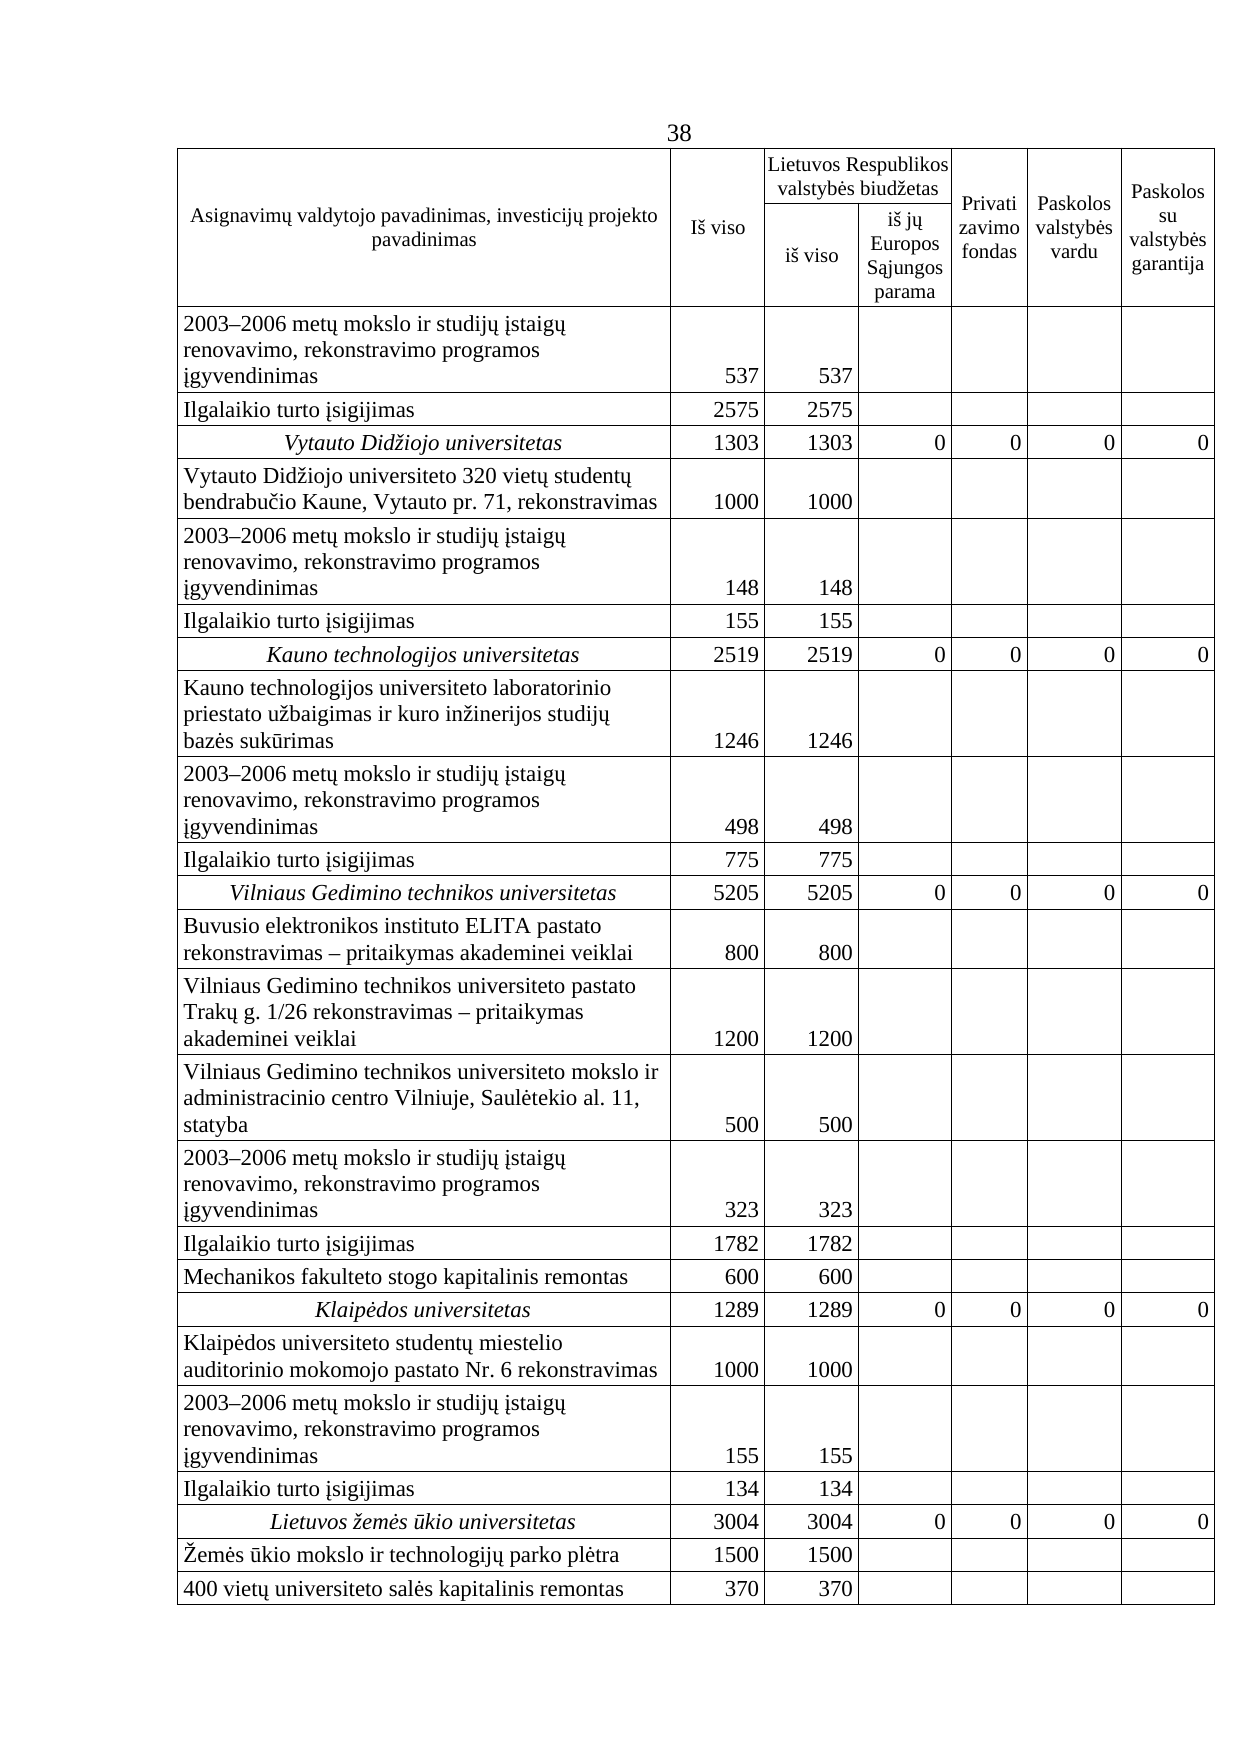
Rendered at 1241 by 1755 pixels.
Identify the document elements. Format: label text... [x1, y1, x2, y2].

table_cell 537 [671, 307, 764, 392]
table_cell [1122, 1327, 1214, 1385]
table_cell [1028, 605, 1121, 637]
table_cell Žemės ūkio mokslo ir technologijų parko plėtra [178, 1539, 670, 1571]
table_cell [1028, 671, 1121, 756]
table_cell [1122, 1472, 1214, 1504]
table_cell iš viso [765, 204, 858, 306]
table_cell [1028, 910, 1121, 968]
table_header Iš viso [671, 149, 764, 306]
table_cell 1782 [671, 1227, 764, 1259]
table_cell 2003–2006 metų mokslo ir studijų įstaigų renovavimo, rekonstravimo programos įgyvendinimas [178, 307, 670, 392]
table_cell 0 [1122, 1293, 1214, 1326]
table_cell 498 [765, 757, 858, 842]
table_cell Vilniaus Gedimino technikos universiteto mokslo ir administracinio centro Vilniuje, Saulėtekio al. 11, statyba [178, 1055, 670, 1140]
table_cell [952, 969, 1027, 1054]
table_cell [1028, 1327, 1121, 1385]
table_cell [1122, 1386, 1214, 1471]
table_cell 134 [671, 1472, 764, 1504]
table_cell 1200 [671, 969, 764, 1054]
table_cell [1028, 1386, 1121, 1471]
table_cell [952, 1327, 1027, 1385]
table_cell Kauno technologijos universitetas [178, 638, 670, 670]
table_cell 5205 [671, 876, 764, 908]
table_cell [1122, 1227, 1214, 1259]
table_cell 1289 [671, 1293, 764, 1326]
table_cell [1122, 910, 1214, 968]
table_cell 0 [859, 1293, 951, 1326]
table_cell 155 [671, 605, 764, 637]
table_cell Vilniaus Gedimino technikos universiteto pastato Trakų g. 1/26 rekonstravimas – pritaikymas akademinei veiklai [178, 969, 670, 1054]
table_cell 0 [1122, 426, 1214, 458]
table_cell [952, 459, 1027, 518]
table_cell Ilgalaikio turto įsigijimas [178, 843, 670, 875]
table_cell [859, 1141, 951, 1226]
table_cell [1122, 393, 1214, 425]
table_cell [859, 1327, 951, 1385]
table_cell [1028, 969, 1121, 1054]
table_cell Vytauto Didžiojo universitetas [178, 426, 670, 458]
table_header Paskolos valstybės vardu [1028, 149, 1121, 306]
table_cell 3004 [671, 1505, 764, 1537]
table_cell [1122, 1260, 1214, 1292]
table_cell 0 [859, 1505, 951, 1537]
table_cell [859, 1386, 951, 1471]
table_cell [1028, 519, 1121, 604]
table_cell 1303 [765, 426, 858, 458]
table_cell [952, 1539, 1027, 1571]
table_cell [1122, 1539, 1214, 1571]
table_cell 0 [859, 638, 951, 670]
table_cell 775 [765, 843, 858, 875]
table_cell [1028, 459, 1121, 518]
table_cell [1122, 757, 1214, 842]
table_header Lietuvos Respublikos valstybės biudžetas [765, 149, 951, 203]
table_cell 537 [765, 307, 858, 392]
table_cell [952, 910, 1027, 968]
table_cell 498 [671, 757, 764, 842]
table_cell 0 [1122, 638, 1214, 670]
table_cell 1000 [671, 1327, 764, 1385]
table_cell 1500 [765, 1539, 858, 1571]
table_cell [859, 1055, 951, 1140]
table_cell [1122, 605, 1214, 637]
table_cell [952, 1260, 1027, 1292]
table_cell 2003–2006 metų mokslo ir studijų įstaigų renovavimo, rekonstravimo programos įgyvendinimas [178, 519, 670, 604]
table_cell [859, 605, 951, 637]
table_cell iš jų Europos Sąjungos parama [859, 204, 951, 306]
table_cell 155 [671, 1386, 764, 1471]
table_cell [1028, 757, 1121, 842]
table_cell [859, 393, 951, 425]
table_cell 1200 [765, 969, 858, 1054]
table_cell 3004 [765, 1505, 858, 1537]
table_cell 323 [765, 1141, 858, 1226]
table_cell [1122, 671, 1214, 756]
table_cell [1122, 519, 1214, 604]
table_cell [952, 307, 1027, 392]
table_cell [1122, 1572, 1214, 1604]
table_cell 2003–2006 metų mokslo ir studijų įstaigų renovavimo, rekonstravimo programos įgyvendinimas [178, 757, 670, 842]
table_cell 2519 [765, 638, 858, 670]
table_cell Buvusio elektronikos instituto ELITA pastato rekonstravimas – pritaikymas akademinei veiklai [178, 910, 670, 968]
table_cell 500 [671, 1055, 764, 1140]
table_cell 800 [765, 910, 858, 968]
table_cell 500 [765, 1055, 858, 1140]
table_cell [859, 1472, 951, 1504]
table_cell 0 [1122, 876, 1214, 908]
table_cell 0 [1028, 1505, 1121, 1537]
table_cell 1000 [765, 1327, 858, 1385]
table_cell 2003–2006 metų mokslo ir studijų įstaigų renovavimo, rekonstravimo programos įgyvendinimas [178, 1386, 670, 1471]
table_cell Klaipėdos universitetas [178, 1293, 670, 1326]
table_cell [1122, 1141, 1214, 1226]
table_cell [1028, 393, 1121, 425]
table_cell Kauno technologijos universiteto laboratorinio priestato užbaigimas ir kuro inžinerijos studijų bazės sukūrimas [178, 671, 670, 756]
table_cell 1500 [671, 1539, 764, 1571]
table_cell [859, 1227, 951, 1259]
table_cell [1028, 1472, 1121, 1504]
table_cell [952, 605, 1027, 637]
table_cell Vilniaus Gedimino technikos universitetas [178, 876, 670, 908]
table_cell 1782 [765, 1227, 858, 1259]
table_cell [1028, 1055, 1121, 1140]
table_cell [1122, 459, 1214, 518]
table_cell [859, 910, 951, 968]
table_cell 0 [952, 876, 1027, 908]
table_cell 1000 [671, 459, 764, 518]
table_cell [859, 1260, 951, 1292]
table_cell Ilgalaikio turto įsigijimas [178, 393, 670, 425]
table_cell Ilgalaikio turto įsigijimas [178, 605, 670, 637]
table_cell 600 [765, 1260, 858, 1292]
table_cell 134 [765, 1472, 858, 1504]
table_cell 2575 [671, 393, 764, 425]
table_cell 2575 [765, 393, 858, 425]
table_cell [952, 519, 1027, 604]
table_cell [1122, 969, 1214, 1054]
table_cell 1000 [765, 459, 858, 518]
table_cell [952, 1141, 1027, 1226]
table_cell [1028, 1539, 1121, 1571]
table_cell 148 [671, 519, 764, 604]
table_cell 775 [671, 843, 764, 875]
table_cell 323 [671, 1141, 764, 1226]
table_cell 1289 [765, 1293, 858, 1326]
table_cell 148 [765, 519, 858, 604]
table_cell 0 [1028, 426, 1121, 458]
table_cell 0 [1122, 1505, 1214, 1537]
table_cell Lietuvos žemės ūkio universitetas [178, 1505, 670, 1537]
table_cell [859, 307, 951, 392]
table_cell [952, 671, 1027, 756]
table_cell 5205 [765, 876, 858, 908]
table_cell 0 [952, 1293, 1027, 1326]
table_cell [1028, 1572, 1121, 1604]
table_cell [859, 843, 951, 875]
table_cell 370 [671, 1572, 764, 1604]
table_cell [859, 671, 951, 756]
table_cell Ilgalaikio turto įsigijimas [178, 1472, 670, 1504]
table_cell [1122, 843, 1214, 875]
table_cell 0 [1028, 1293, 1121, 1326]
table_cell [952, 1227, 1027, 1259]
table_cell 0 [952, 1505, 1027, 1537]
table_cell 1246 [671, 671, 764, 756]
table_cell 2519 [671, 638, 764, 670]
table_cell 0 [952, 426, 1027, 458]
table_header Privatizavimo fondas [952, 149, 1027, 306]
table_cell [952, 393, 1027, 425]
table_cell Vytauto Didžiojo universiteto 320 vietų studentų bendrabučio Kaune, Vytauto pr. 71, rekonstravimas [178, 459, 670, 518]
table_cell [1122, 1055, 1214, 1140]
table_cell [952, 843, 1027, 875]
table_cell [952, 1472, 1027, 1504]
table_cell [1028, 307, 1121, 392]
table_cell 155 [765, 1386, 858, 1471]
table_cell [1028, 1260, 1121, 1292]
table_cell 0 [1028, 638, 1121, 670]
table_cell Mechanikos fakulteto stogo kapitalinis remontas [178, 1260, 670, 1292]
table_cell [859, 757, 951, 842]
table_cell 0 [1028, 876, 1121, 908]
table_cell 1303 [671, 426, 764, 458]
table_cell 0 [952, 638, 1027, 670]
table_cell 155 [765, 605, 858, 637]
table_cell [952, 1386, 1027, 1471]
table_header Paskolos su valstybės garantija [1122, 149, 1214, 306]
table_cell [859, 459, 951, 518]
table_cell 800 [671, 910, 764, 968]
table_cell [859, 1539, 951, 1571]
table_cell 2003–2006 metų mokslo ir studijų įstaigų renovavimo, rekonstravimo programos įgyvendinimas [178, 1141, 670, 1226]
table_cell Ilgalaikio turto įsigijimas [178, 1227, 670, 1259]
table_cell 0 [859, 426, 951, 458]
table_cell Klaipėdos universiteto studentų miestelio auditorinio mokomojo pastato Nr. 6 rekonstravimas [178, 1327, 670, 1385]
table_cell [952, 1572, 1027, 1604]
table_cell 600 [671, 1260, 764, 1292]
table_header Asignavimų valdytojo pavadinimas, investicijų projekto pavadinimas [178, 149, 670, 306]
table_cell 0 [859, 876, 951, 908]
table_cell [1122, 307, 1214, 392]
table_cell [859, 1572, 951, 1604]
table_cell [952, 1055, 1027, 1140]
table_cell [1028, 1141, 1121, 1226]
table_cell [1028, 1227, 1121, 1259]
table_cell [859, 519, 951, 604]
table_cell [1028, 843, 1121, 875]
table_cell 1246 [765, 671, 858, 756]
table_cell [859, 969, 951, 1054]
table_cell 370 [765, 1572, 858, 1604]
table_cell [952, 757, 1027, 842]
table_cell 400 vietų universiteto salės kapitalinis remontas [178, 1572, 670, 1604]
